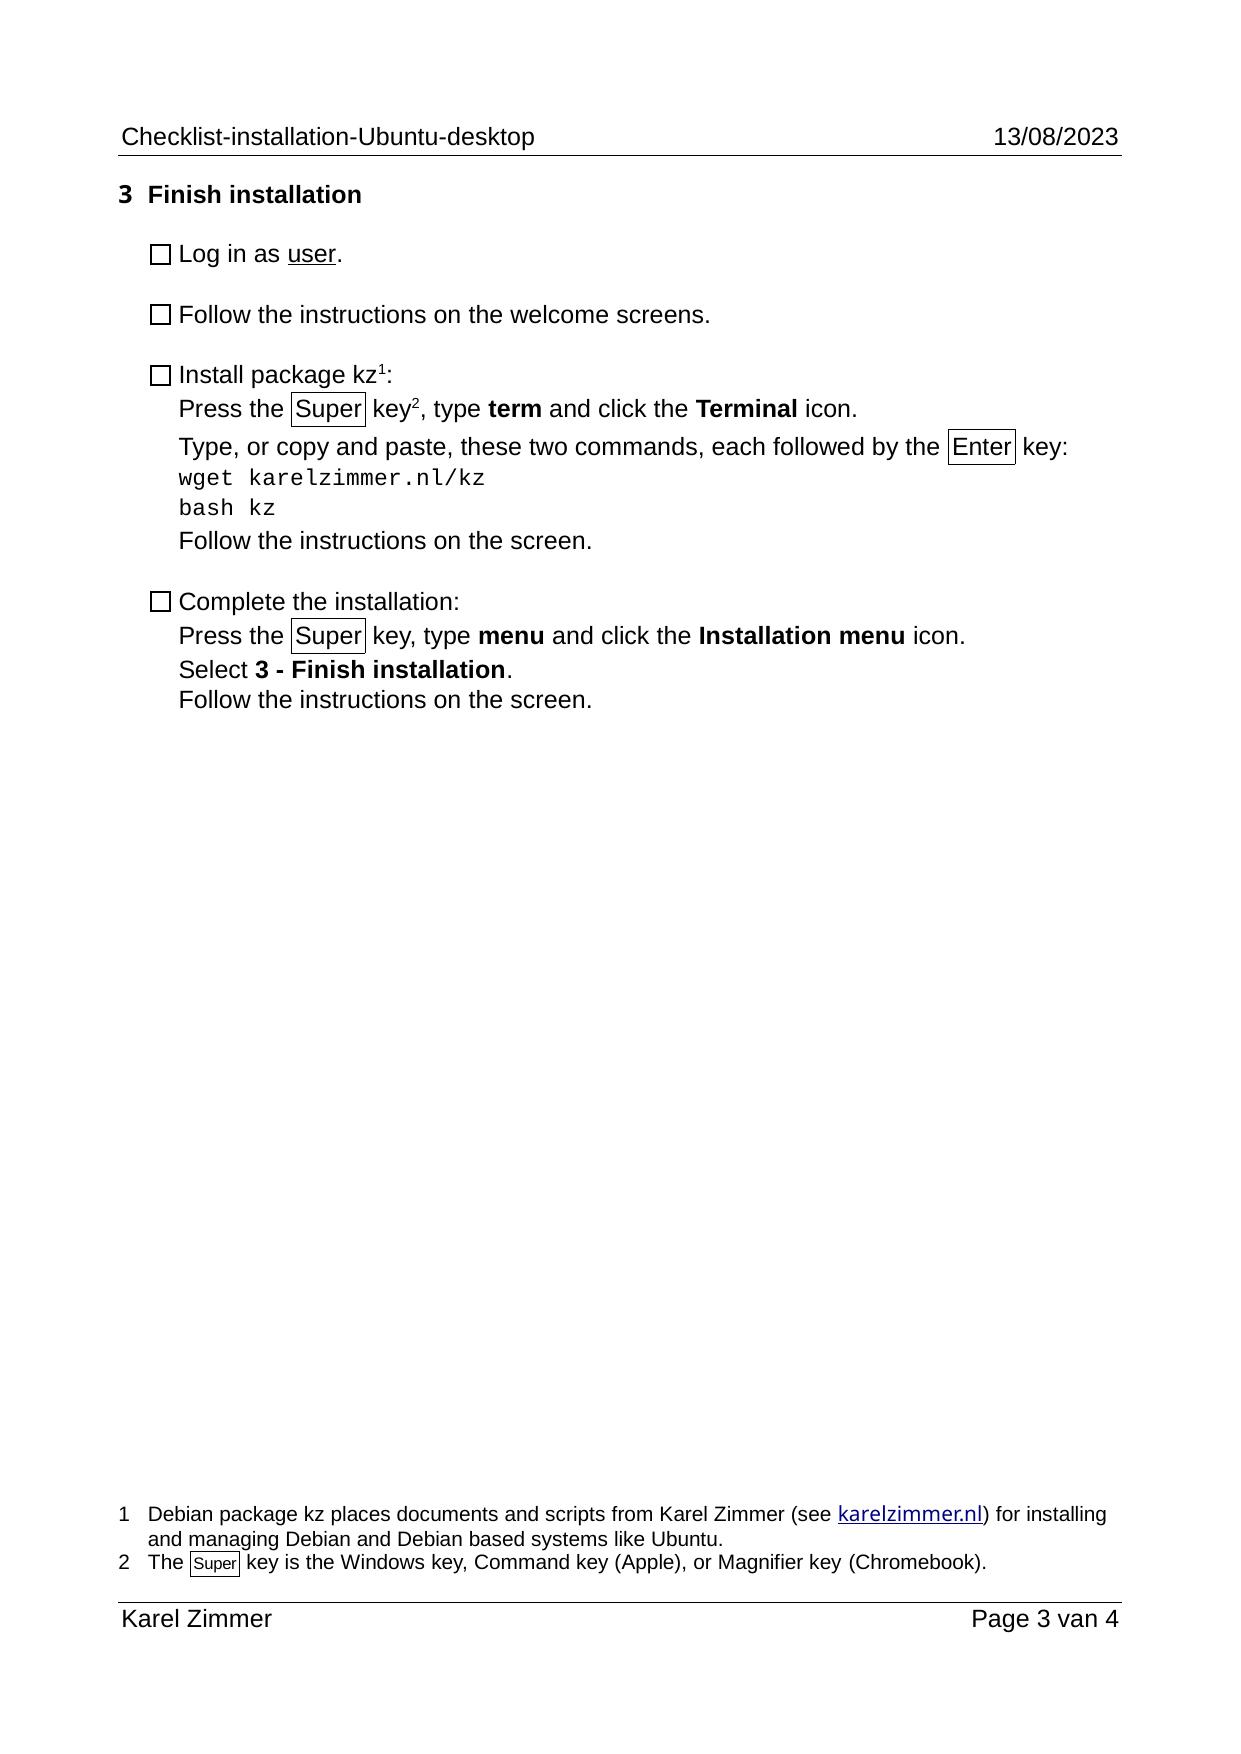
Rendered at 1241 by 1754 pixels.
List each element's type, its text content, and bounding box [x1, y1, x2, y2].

table_cell bash kz [177, 496, 1122, 526]
table_cell [142, 360, 177, 391]
table_cell [142, 654, 177, 685]
table_cell Type, or copy and paste, these two commands, each followed by the Enter key: [177, 428, 1122, 465]
table_cell Follow the instructions on the screen. [177, 526, 1122, 556]
table_cell [142, 330, 177, 360]
table_cell [142, 391, 177, 428]
table_cell Install package kz: [177, 360, 1122, 391]
table_cell [142, 428, 177, 465]
table_cell [118, 330, 142, 360]
table_cell Press the Super key, type menu and click the Installation menu icon. [177, 617, 1122, 654]
table_cell [142, 465, 177, 496]
table_header Log in as USER. [177, 239, 1122, 269]
table_cell [177, 556, 1122, 587]
table_cell Press the Super key, type term and click the Terminal icon. [177, 391, 1122, 428]
table_cell [142, 617, 177, 654]
table_cell [118, 360, 142, 391]
table_cell [142, 685, 177, 715]
table_cell wget karelzimmer.nl/kz [177, 465, 1122, 496]
table_cell [142, 556, 177, 587]
table_cell [118, 391, 142, 428]
table_cell [118, 685, 142, 715]
table_cell [177, 269, 1122, 300]
list Finish installation [118, 177, 1122, 211]
table_header [142, 239, 177, 269]
table_cell [177, 330, 1122, 360]
table_cell Follow the instructions on the welcome screens. [177, 300, 1122, 330]
table_cell [118, 526, 142, 556]
table_cell Follow the instructions on the screen. [177, 685, 1122, 715]
table_cell [118, 269, 142, 300]
table_header [118, 239, 142, 269]
table_cell [118, 496, 142, 526]
table_cell [118, 617, 142, 654]
table_cell [142, 587, 177, 617]
table_cell Complete the installation: [177, 587, 1122, 617]
table_cell [142, 526, 177, 556]
table_cell [118, 556, 142, 587]
table_cell [118, 428, 142, 465]
table_cell [142, 496, 177, 526]
table_cell Select 3 - Finish installation. [177, 654, 1122, 685]
table_cell [142, 300, 177, 330]
table_cell [118, 465, 142, 496]
table_cell [142, 269, 177, 300]
table_cell [118, 300, 142, 330]
table_cell [118, 587, 142, 617]
table_cell [118, 654, 142, 685]
